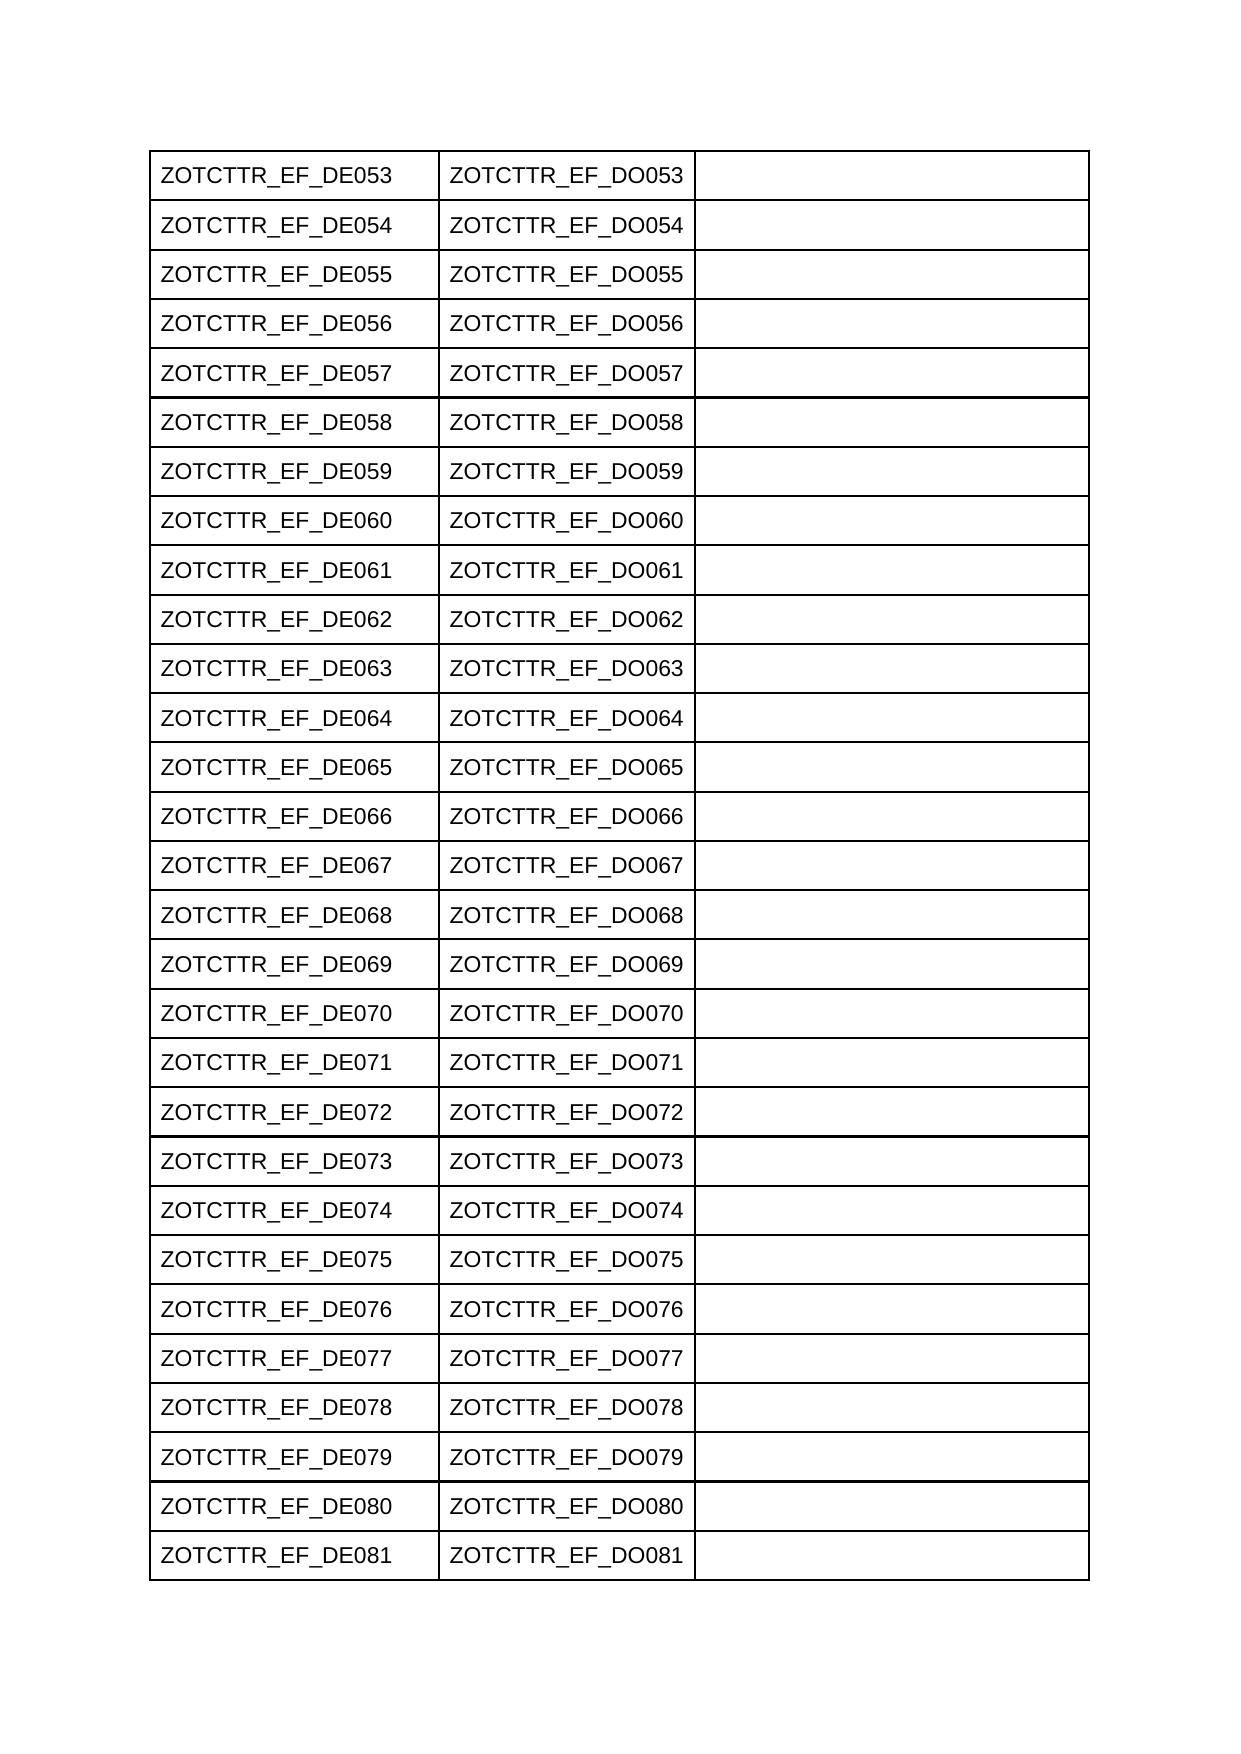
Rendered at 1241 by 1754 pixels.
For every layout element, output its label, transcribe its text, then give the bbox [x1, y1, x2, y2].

table_cell ZOTCTTR_EF_DO053 [440, 152, 694, 199]
table_cell [696, 1285, 1088, 1332]
table_cell ZOTCTTR_EF_DO070 [440, 990, 694, 1037]
table_cell ZOTCTTR_EF_DO074 [440, 1187, 694, 1234]
table_cell ZOTCTTR_EF_DO078 [440, 1384, 694, 1431]
table_cell [696, 793, 1088, 840]
table_cell ZOTCTTR_EF_DO062 [440, 596, 694, 643]
table_cell ZOTCTTR_EF_DO068 [440, 891, 694, 938]
table_cell ZOTCTTR_EF_DE054 [151, 201, 438, 248]
table_cell ZOTCTTR_EF_DO057 [440, 349, 694, 396]
table_cell ZOTCTTR_EF_DO064 [440, 694, 694, 741]
table_cell ZOTCTTR_EF_DO063 [440, 645, 694, 692]
table_cell ZOTCTTR_EF_DO072 [440, 1088, 694, 1135]
table_cell ZOTCTTR_EF_DE066 [151, 793, 438, 840]
table_cell ZOTCTTR_EF_DE071 [151, 1039, 438, 1086]
table_cell ZOTCTTR_EF_DE074 [151, 1187, 438, 1234]
table_cell ZOTCTTR_EF_DE068 [151, 891, 438, 938]
table_cell ZOTCTTR_EF_DO061 [440, 546, 694, 593]
table_cell ZOTCTTR_EF_DO080 [440, 1483, 694, 1529]
table_cell ZOTCTTR_EF_DO055 [440, 251, 694, 298]
table_cell [696, 842, 1088, 889]
table_cell ZOTCTTR_EF_DO073 [440, 1138, 694, 1185]
table_cell ZOTCTTR_EF_DO081 [440, 1532, 694, 1579]
table_cell ZOTCTTR_EF_DE076 [151, 1285, 438, 1332]
table_cell ZOTCTTR_EF_DE057 [151, 349, 438, 396]
table_cell [696, 1138, 1088, 1185]
table_cell ZOTCTTR_EF_DO059 [440, 448, 694, 495]
table_cell ZOTCTTR_EF_DE070 [151, 990, 438, 1037]
table_cell ZOTCTTR_EF_DE053 [151, 152, 438, 199]
table_cell ZOTCTTR_EF_DE072 [151, 1088, 438, 1135]
table_cell [696, 1039, 1088, 1086]
table_cell [696, 497, 1088, 544]
table_cell [696, 201, 1088, 248]
table_cell ZOTCTTR_EF_DE061 [151, 546, 438, 593]
table_cell ZOTCTTR_EF_DE063 [151, 645, 438, 692]
table_cell ZOTCTTR_EF_DE062 [151, 596, 438, 643]
table_cell [696, 152, 1088, 199]
table_cell ZOTCTTR_EF_DO056 [440, 300, 694, 347]
table_cell [696, 1335, 1088, 1382]
table_cell [696, 349, 1088, 396]
table_cell ZOTCTTR_EF_DO060 [440, 497, 694, 544]
table_cell ZOTCTTR_EF_DO066 [440, 793, 694, 840]
table_cell ZOTCTTR_EF_DE055 [151, 251, 438, 298]
table_cell ZOTCTTR_EF_DE058 [151, 399, 438, 446]
table_cell [696, 1187, 1088, 1234]
table_cell ZOTCTTR_EF_DE075 [151, 1236, 438, 1283]
table_cell [696, 990, 1088, 1037]
table_cell [696, 546, 1088, 593]
table_cell ZOTCTTR_EF_DO067 [440, 842, 694, 889]
table_cell ZOTCTTR_EF_DO075 [440, 1236, 694, 1283]
table_cell ZOTCTTR_EF_DO071 [440, 1039, 694, 1086]
table_cell ZOTCTTR_EF_DE078 [151, 1384, 438, 1431]
table_cell ZOTCTTR_EF_DO076 [440, 1285, 694, 1332]
table_cell [696, 1236, 1088, 1283]
table_cell ZOTCTTR_EF_DE073 [151, 1138, 438, 1185]
table_cell ZOTCTTR_EF_DE059 [151, 448, 438, 495]
table_cell [696, 1384, 1088, 1431]
table_cell [696, 448, 1088, 495]
table_cell [696, 1532, 1088, 1579]
table_cell ZOTCTTR_EF_DE064 [151, 694, 438, 741]
table_cell [696, 645, 1088, 692]
table_cell ZOTCTTR_EF_DE065 [151, 743, 438, 791]
table_cell ZOTCTTR_EF_DO054 [440, 201, 694, 248]
table_cell [696, 1088, 1088, 1135]
table_cell [696, 694, 1088, 741]
table_cell ZOTCTTR_EF_DE067 [151, 842, 438, 889]
table_cell [696, 743, 1088, 791]
table_cell ZOTCTTR_EF_DE080 [151, 1483, 438, 1529]
table_cell ZOTCTTR_EF_DO069 [440, 940, 694, 988]
table_cell ZOTCTTR_EF_DE069 [151, 940, 438, 988]
table_cell [696, 596, 1088, 643]
table_cell [696, 940, 1088, 988]
table_cell [696, 1433, 1088, 1480]
table_cell ZOTCTTR_EF_DO058 [440, 399, 694, 446]
table_cell [696, 251, 1088, 298]
table_cell ZOTCTTR_EF_DO077 [440, 1335, 694, 1382]
table_cell [696, 399, 1088, 446]
table_cell ZOTCTTR_EF_DE060 [151, 497, 438, 544]
table_cell [696, 300, 1088, 347]
table_cell [696, 1483, 1088, 1529]
table_cell ZOTCTTR_EF_DO079 [440, 1433, 694, 1480]
table_cell ZOTCTTR_EF_DE079 [151, 1433, 438, 1480]
table_cell ZOTCTTR_EF_DO065 [440, 743, 694, 791]
table_cell ZOTCTTR_EF_DE081 [151, 1532, 438, 1579]
table_cell ZOTCTTR_EF_DE056 [151, 300, 438, 347]
table_cell [696, 891, 1088, 938]
table_cell ZOTCTTR_EF_DE077 [151, 1335, 438, 1382]
